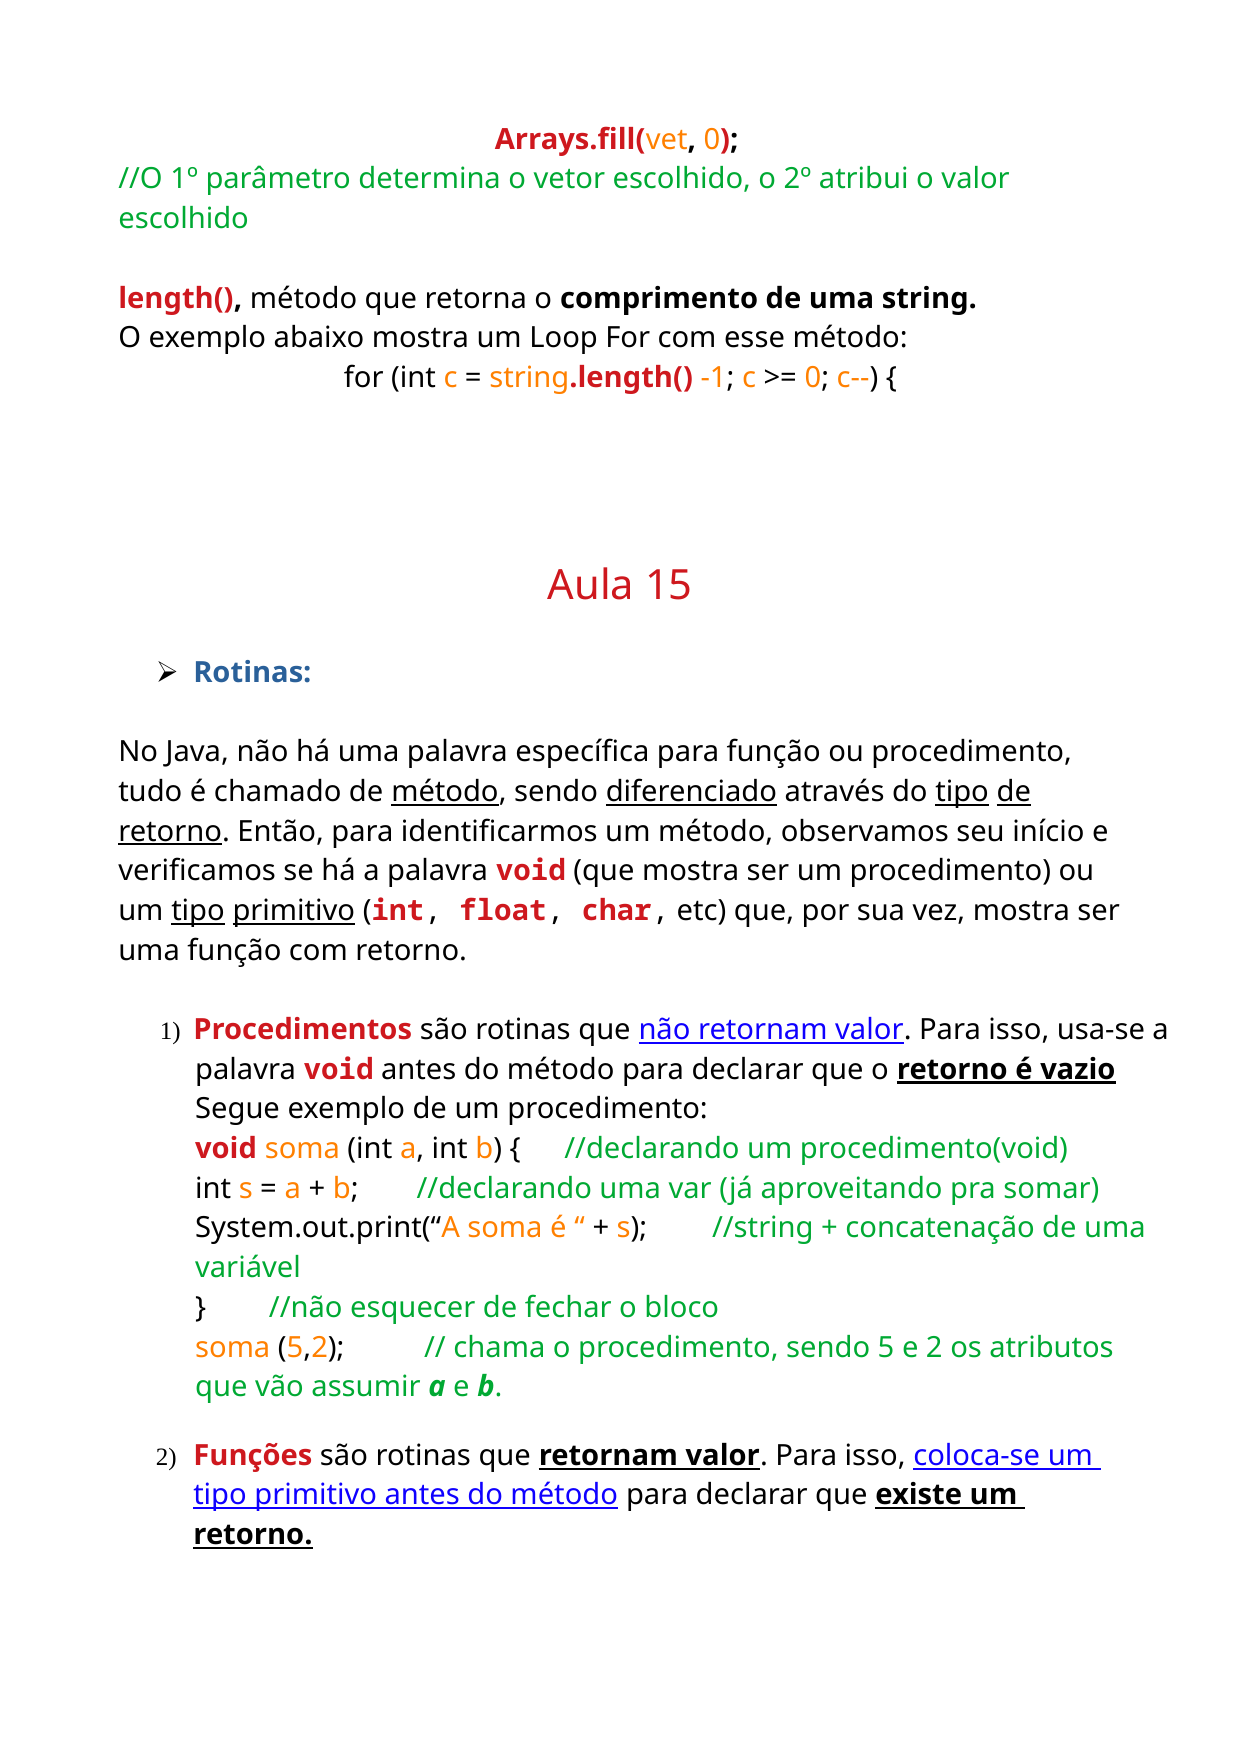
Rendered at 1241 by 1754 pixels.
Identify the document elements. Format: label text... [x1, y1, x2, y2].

text //O 1º parâmetro determina o vetor escolhido, o 2º atribui o valor escolhido [118, 158, 1122, 237]
text No Java, não há uma palavra específica para função ou procedimento, tudo é chamado de método, sendo diferenciado através do tipo de retorno. Então, para identificarmos um método, observamos seu início e verificamos se há a palavra void (que mostra ser um procedimento) ou um tipo primitivo (int, float, char, etc) que, por sua vez, mostra ser uma função com retorno. [118, 731, 1122, 969]
list Rotinas: [156, 651, 1122, 691]
text for (int c = string.length() -1; c >= 0; c--) { [118, 356, 1122, 396]
text Aula 15 [118, 555, 1122, 611]
text Arrays.fill(vet, 0); [118, 118, 1122, 158]
text O exemplo abaixo mostra um Loop For com esse método: [118, 317, 1122, 356]
text length(), método que retorna o comprimento de uma string. [118, 277, 1122, 317]
list Procedimentos são rotinas que não retornam valor. Para isso, usa-se a palavra void antes do método para declarar que o retorno é vazio Segue exemplo de um procedimento: void soma (int a, int b) { //declarando um procedimento(void) int s = a + b; //declarando uma var (já aproveitando pra somar) System.out.print(“A soma é “ + s); //string + concatenação de uma variável } //não esquecer de fechar o bloco soma (5,2); // chama o procedimento, sendo 5 e 2 os atributos que vão assumir a e b. [159, 1008, 1169, 1434]
list Funções são rotinas que retornam valor. Para isso, coloca-se um tipo primitivo antes do método para declarar que existe um retorno. [156, 1434, 1122, 1553]
